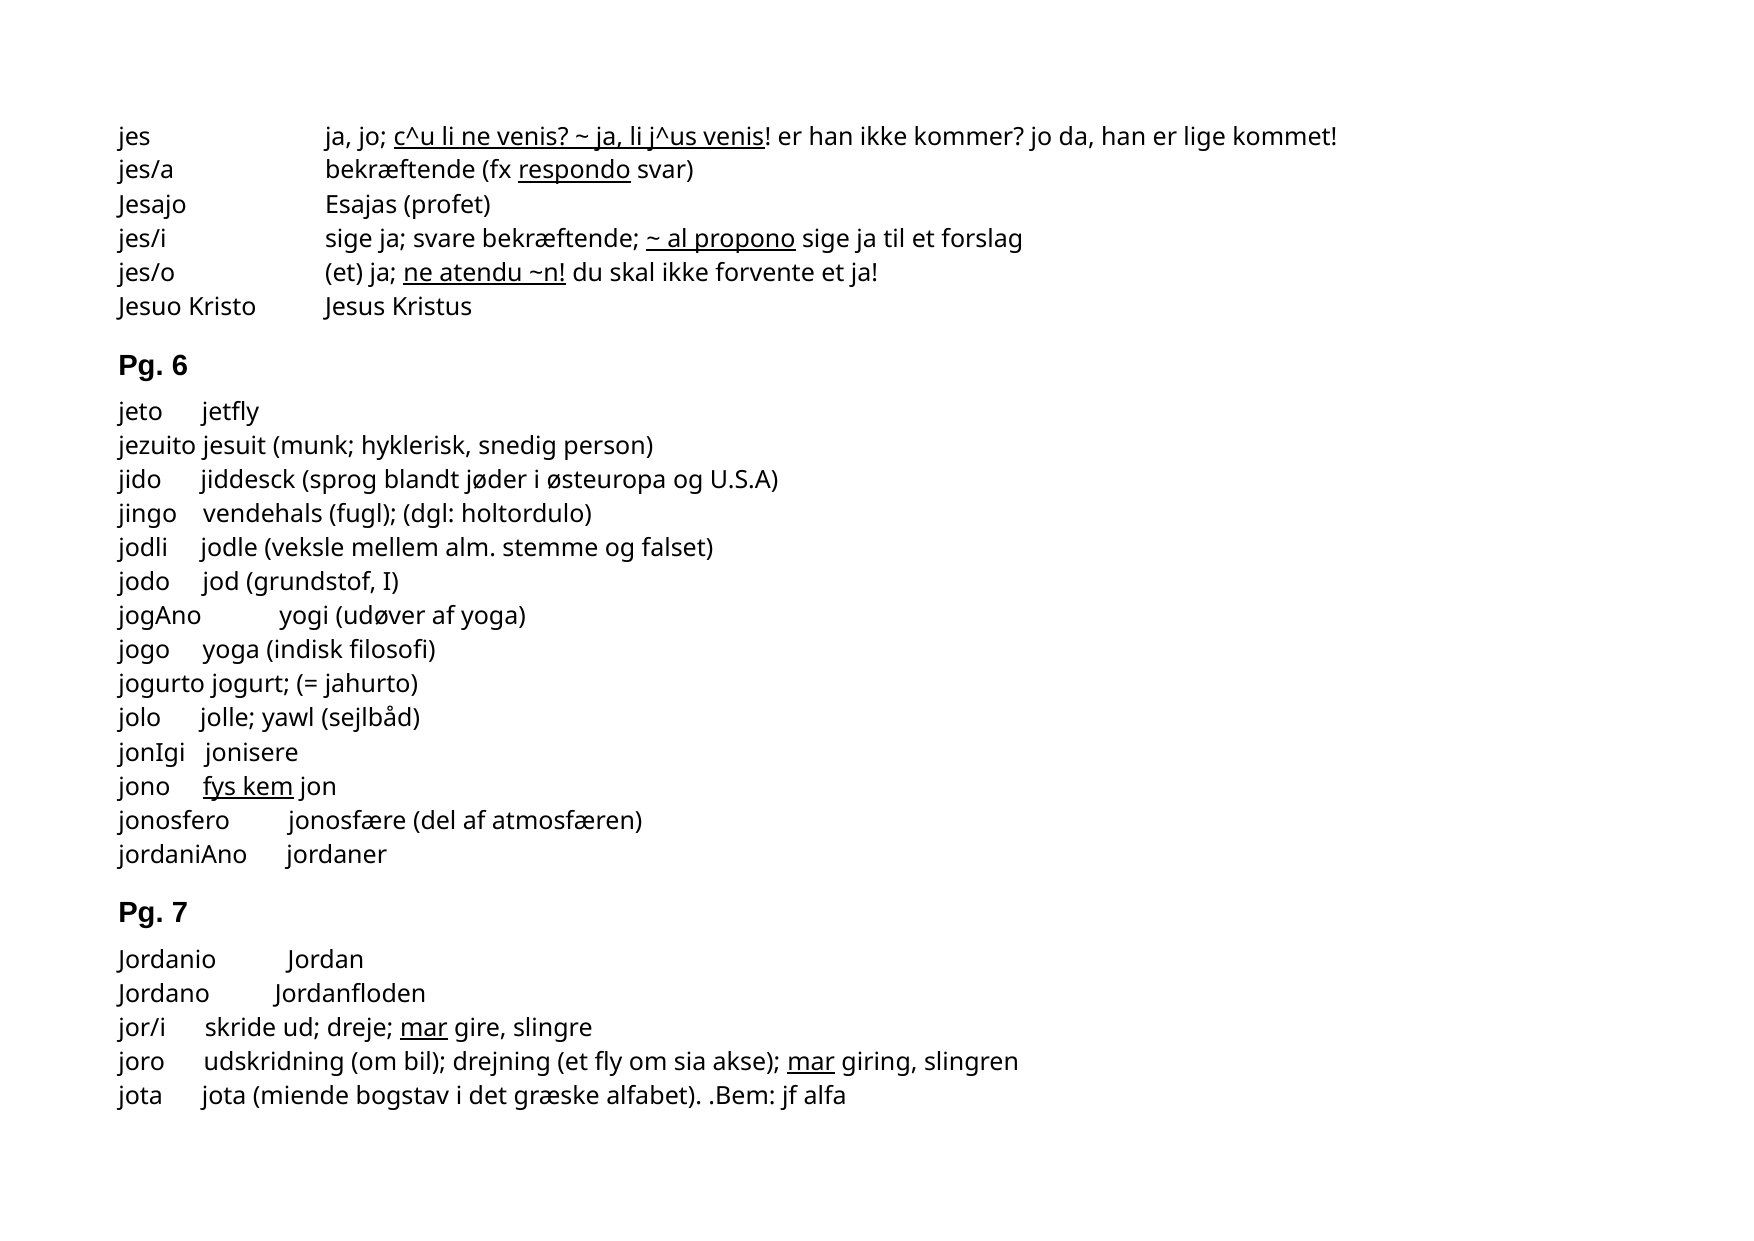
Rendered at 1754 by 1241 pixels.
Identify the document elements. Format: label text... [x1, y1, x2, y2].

text jes/o (et) ja; ne atendu ~n! du skal ikke forvente et ja! [118, 254, 1636, 288]
text Jordanio Jordan [118, 941, 1636, 976]
text jogurto jogurt; (= jahurto) [118, 666, 1636, 700]
text jes/i sige ja; svare bekræftende; ~ al propono sige ja til et forslag [118, 220, 1636, 254]
text jodo jod (grundstof, I) [118, 564, 1636, 598]
text jota jota (miende bogstav i det græske alfabet). .Bem: jf alfa [118, 1078, 1636, 1112]
text jogo yoga (indisk filosofi) [118, 632, 1636, 666]
text jono fys kem jon [118, 768, 1636, 802]
text jolo jolle; yawl (sejlbåd) [118, 700, 1636, 734]
text jezuito jesuit (munk; hyklerisk, snedig person) [118, 428, 1636, 462]
text jonosfero jonosfære (del af atmosfæren) [118, 802, 1636, 836]
subtitle Pg. 6 [118, 347, 1636, 381]
text jogAno yogi (udøver af yoga) [118, 598, 1636, 632]
subtitle Pg. 7 [118, 895, 1636, 929]
text jor/i skride ud; dreje; mar gire, slingre [118, 1009, 1636, 1044]
text joro udskridning (om bil); drejning (et fly om sia akse); mar giring, slingren [118, 1044, 1636, 1078]
text Jordano Jordanfloden [118, 976, 1636, 1009]
text jes/a bekræftende (fx respondo svar) [118, 152, 1636, 186]
text Jesuo Kristo Jesus Kristus [118, 288, 1636, 322]
text jonIgi jonisere [118, 734, 1636, 768]
text Jesajo Esajas (profet) [118, 186, 1636, 220]
text jeto jetfly [118, 393, 1636, 428]
text jodli jodle (veksle mellem alm. stemme og falset) [118, 530, 1636, 564]
text jordaniAno jordaner [118, 836, 1636, 870]
text jingo vendehals (fugl); (dgl: holtordulo) [118, 496, 1636, 530]
text jes ja, jo; c^u li ne venis? ~ ja, li j^us venis! er han ikke kommer? jo da, han er lige kommet! [118, 118, 1636, 152]
text jido jiddesck (sprog blandt jøder i østeuropa og U.S.A) [118, 462, 1636, 496]
